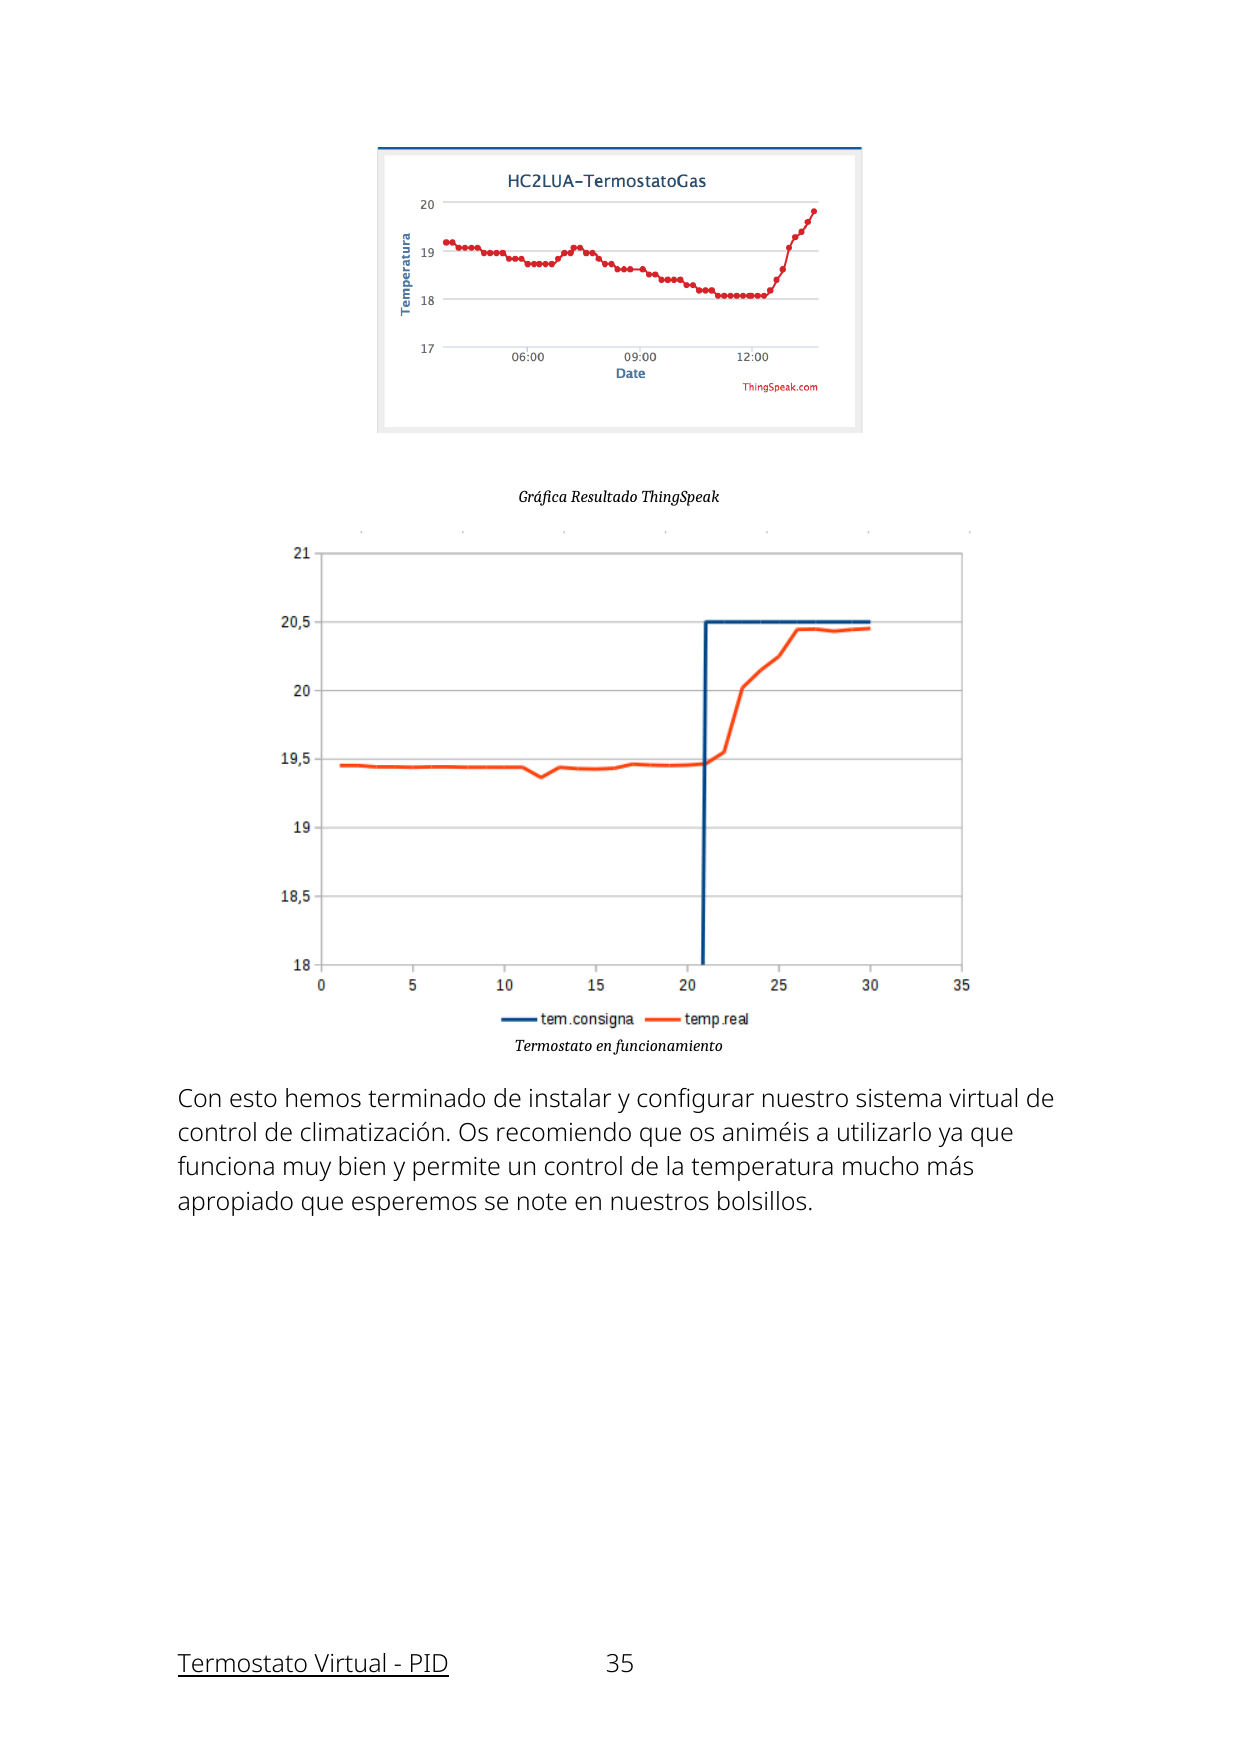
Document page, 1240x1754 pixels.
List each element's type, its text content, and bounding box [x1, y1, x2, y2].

picture [267, 531, 973, 1037]
text Con esto hemos terminado de instalar y configurar nuestro sistema virtual de control de climatización. Os recomiendo que os animéis a utilizarlo ya que funciona muy bien y permite un control de la temperatura mucho más apropiado que esperemos se note en nuestros bolsillos. [177, 1081, 1062, 1217]
list Gráfica Resultado ThingSpeak [177, 488, 1062, 507]
picture [376, 147, 864, 433]
list Termostato en funcionamiento [177, 1037, 1062, 1056]
